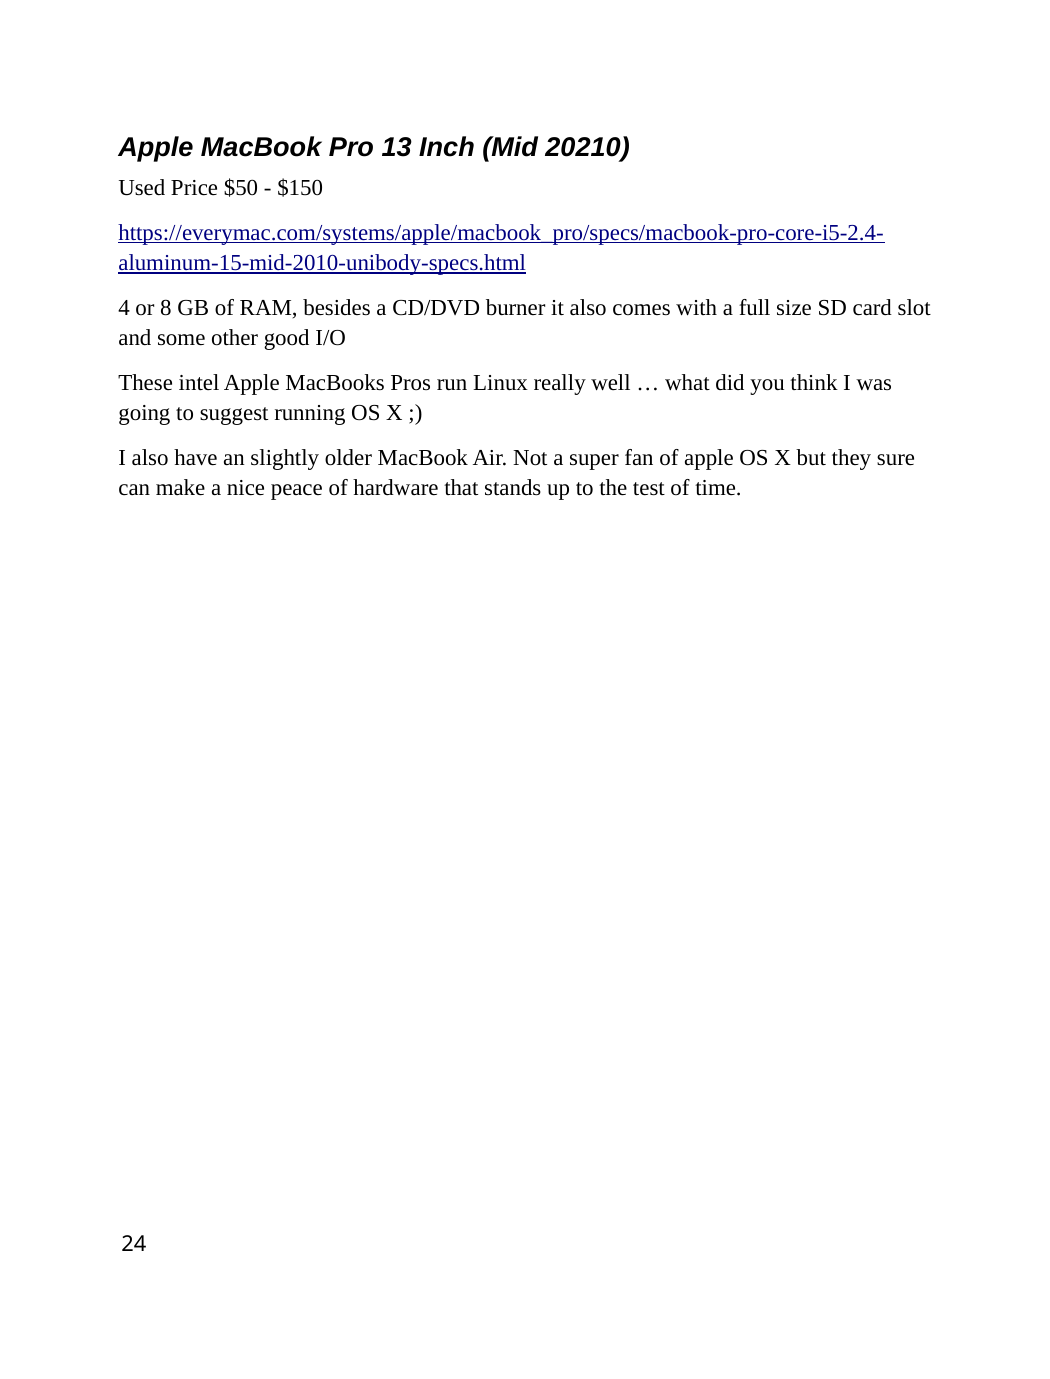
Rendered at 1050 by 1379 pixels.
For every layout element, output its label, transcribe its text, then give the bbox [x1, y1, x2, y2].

subtitle Apple MacBook Pro 13 Inch (Mid 20210) [118, 131, 932, 162]
text Used Price $50 - $150 [118, 174, 932, 201]
text These intel Apple MacBooks Pros run Linux really well … what did you think I was going to suggest running OS X ;) [118, 369, 932, 426]
text https://everymac.com/systems/apple/macbook_pro/specs/macbook-pro-core-i5-2.4-aluminum-15-mid-2010-unibody-specs.html [118, 219, 932, 276]
text I also have an slightly older MacBook Air. Not a super fan of apple OS X but they sure can make a nice peace of hardware that stands up to the test of time. [118, 444, 932, 501]
text 4 or 8 GB of RAM, besides a CD/DVD burner it also comes with a full size SD card slot and some other good I/O [118, 294, 932, 351]
